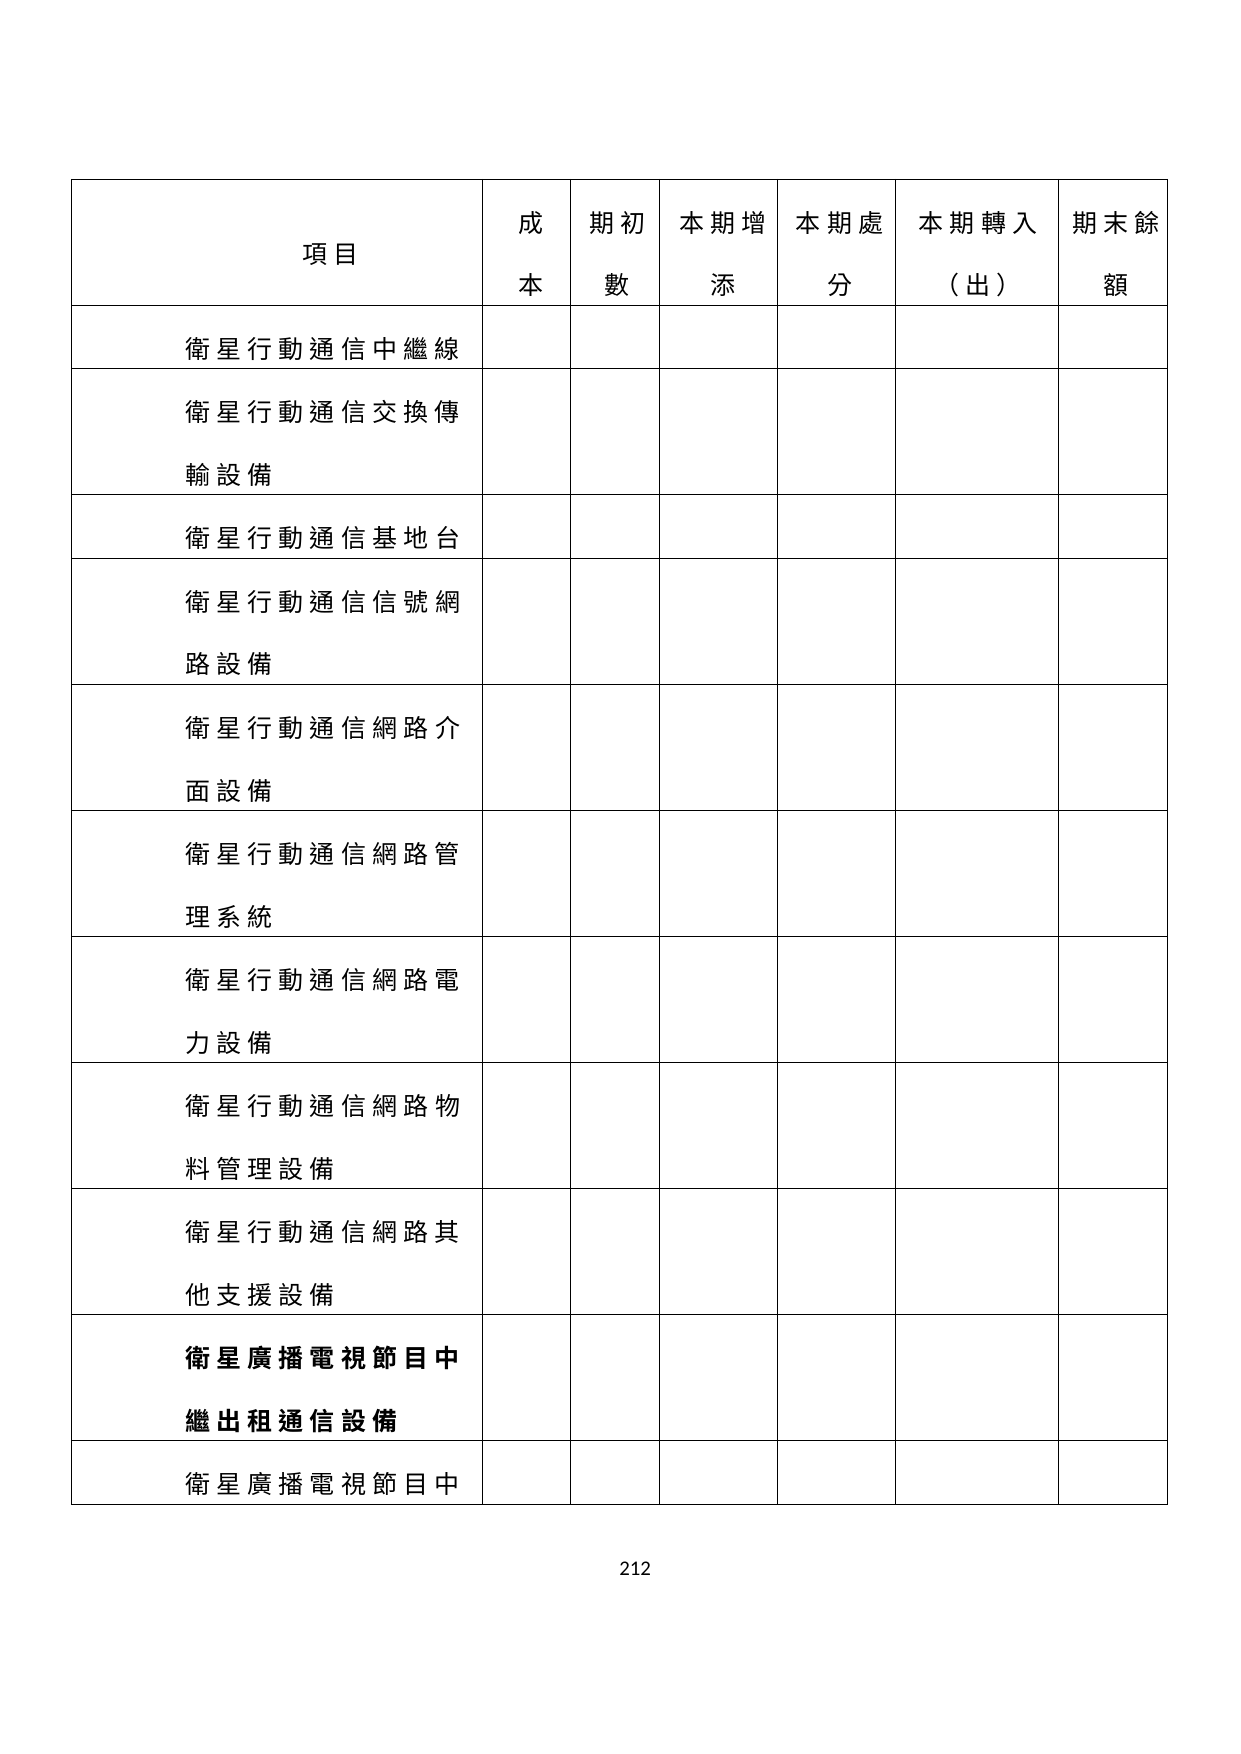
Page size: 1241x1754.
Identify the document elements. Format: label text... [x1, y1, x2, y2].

table_header 項目 [72, 180, 482, 305]
table_cell [778, 559, 895, 684]
table_header 本期轉入（出） [896, 180, 1058, 305]
table_cell [1168, 1188, 1198, 1314]
table_cell [1059, 369, 1167, 494]
table_cell 衛星行動通信基地台 [72, 495, 482, 558]
table_cell [1059, 1315, 1167, 1440]
table_cell [778, 1441, 895, 1504]
table_header 本期處分 [778, 180, 895, 305]
table_cell [896, 685, 1058, 810]
table_cell [660, 811, 777, 936]
table_cell [483, 495, 570, 558]
table_cell 衛星行動通信中繼線 [72, 306, 482, 368]
table_cell [896, 937, 1058, 1062]
table_cell [778, 937, 895, 1062]
table_cell 衛星行動通信網路其他支援設備 [72, 1189, 482, 1314]
table_cell [1168, 494, 1198, 558]
table_cell [1168, 368, 1198, 494]
table_cell [896, 306, 1058, 368]
table_cell [483, 559, 570, 684]
table_cell 衛星行動通信網路管理系統 [72, 811, 482, 936]
table_cell [571, 1315, 659, 1440]
table_cell [660, 495, 777, 558]
table_cell [1059, 685, 1167, 810]
table_cell 衛星行動通信交換傳輸設備 [72, 369, 482, 494]
table_cell [1059, 811, 1167, 936]
table_cell [571, 306, 659, 368]
table_cell [660, 937, 777, 1062]
table_cell [778, 306, 895, 368]
table_cell [778, 811, 895, 936]
table_cell [483, 369, 570, 494]
table_cell [896, 811, 1058, 936]
table_cell [778, 495, 895, 558]
table_cell [571, 1441, 659, 1504]
table_cell [483, 306, 570, 368]
table_cell [1168, 1314, 1198, 1440]
table_cell [660, 685, 777, 810]
table_cell 衛星行動通信網路物料管理設備 [72, 1063, 482, 1188]
table_cell [1168, 1440, 1198, 1504]
table_header 期初數 [571, 180, 659, 305]
table_cell 衛星廣播電視節目中 [72, 1441, 482, 1504]
table_cell [778, 1063, 895, 1188]
table_cell [1059, 306, 1167, 368]
table_cell [483, 811, 570, 936]
table_cell [660, 1315, 777, 1440]
table_cell [571, 937, 659, 1062]
table_cell [571, 495, 659, 558]
table_cell [778, 369, 895, 494]
table_cell [896, 1315, 1058, 1440]
table_cell [1059, 1441, 1167, 1504]
table_cell [483, 1441, 570, 1504]
table_cell [660, 1441, 777, 1504]
table_cell [483, 1315, 570, 1440]
table_cell 衛星廣播電視節目中繼出租通信設備 [72, 1315, 482, 1440]
table_cell [571, 685, 659, 810]
table_cell [660, 1063, 777, 1188]
table_cell [1168, 305, 1198, 368]
table_cell [571, 369, 659, 494]
table_cell [896, 1063, 1058, 1188]
table_cell [571, 1063, 659, 1188]
table_cell [660, 559, 777, 684]
table_header 期末餘額 [1059, 180, 1167, 305]
table_cell [1059, 495, 1167, 558]
table_cell [778, 685, 895, 810]
table_cell [571, 559, 659, 684]
table_cell 衛星行動通信信號網路設備 [72, 559, 482, 684]
table_cell [1168, 684, 1198, 810]
table_cell [1168, 936, 1198, 1062]
table_cell [483, 937, 570, 1062]
table_cell [1168, 810, 1198, 936]
table_cell [896, 1441, 1058, 1504]
table_cell [1059, 1063, 1167, 1188]
table_cell [1059, 1189, 1167, 1314]
table_header [1168, 179, 1198, 305]
table_cell [1168, 558, 1198, 684]
table_cell [483, 1063, 570, 1188]
table_cell [483, 685, 570, 810]
table_cell [896, 495, 1058, 558]
table_cell [483, 1189, 570, 1314]
table_cell 衛星行動通信網路電力設備 [72, 937, 482, 1062]
table_cell 衛星行動通信網路介面設備 [72, 685, 482, 810]
table_cell [660, 369, 777, 494]
table_cell [1168, 1062, 1198, 1188]
table_cell [896, 369, 1058, 494]
table_cell [1059, 937, 1167, 1062]
table_cell [571, 1189, 659, 1314]
table_header 本期增添 [660, 180, 777, 305]
table_cell [1059, 559, 1167, 684]
table_cell [660, 1189, 777, 1314]
table_cell [778, 1315, 895, 1440]
table_cell [778, 1189, 895, 1314]
table_cell [660, 306, 777, 368]
table_cell [896, 1189, 1058, 1314]
table_cell [896, 559, 1058, 684]
table_header 成 本 [483, 180, 570, 305]
table_cell [571, 811, 659, 936]
